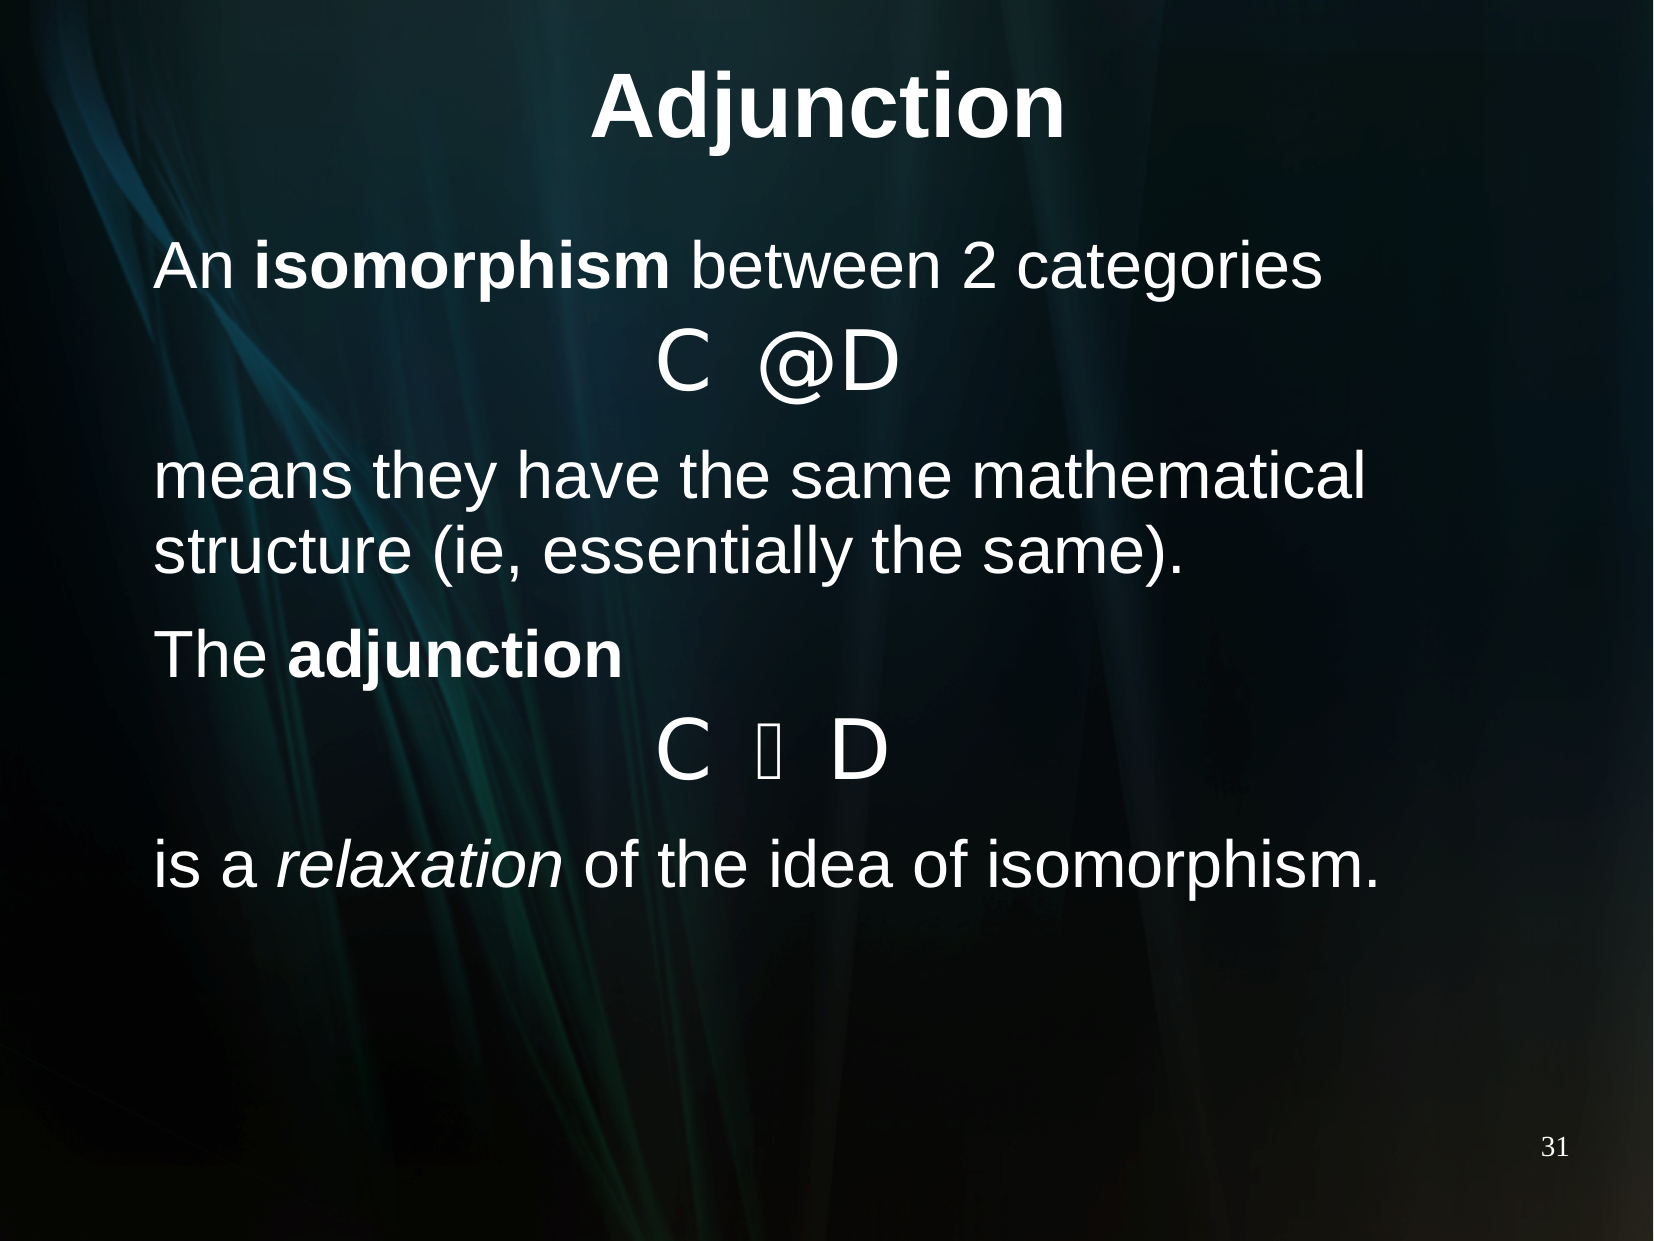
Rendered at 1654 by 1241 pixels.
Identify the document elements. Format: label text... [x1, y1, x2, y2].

picture [0, 0, 1654, 1241]
title Adjunction [84, 29, 1573, 181]
list An isomorphism between 2 categories C @D means they have the same mathematical structure (ie, essentially the same). The adjunction C  D is a relaxation of the idea of isomorphism. [153, 228, 1530, 1159]
